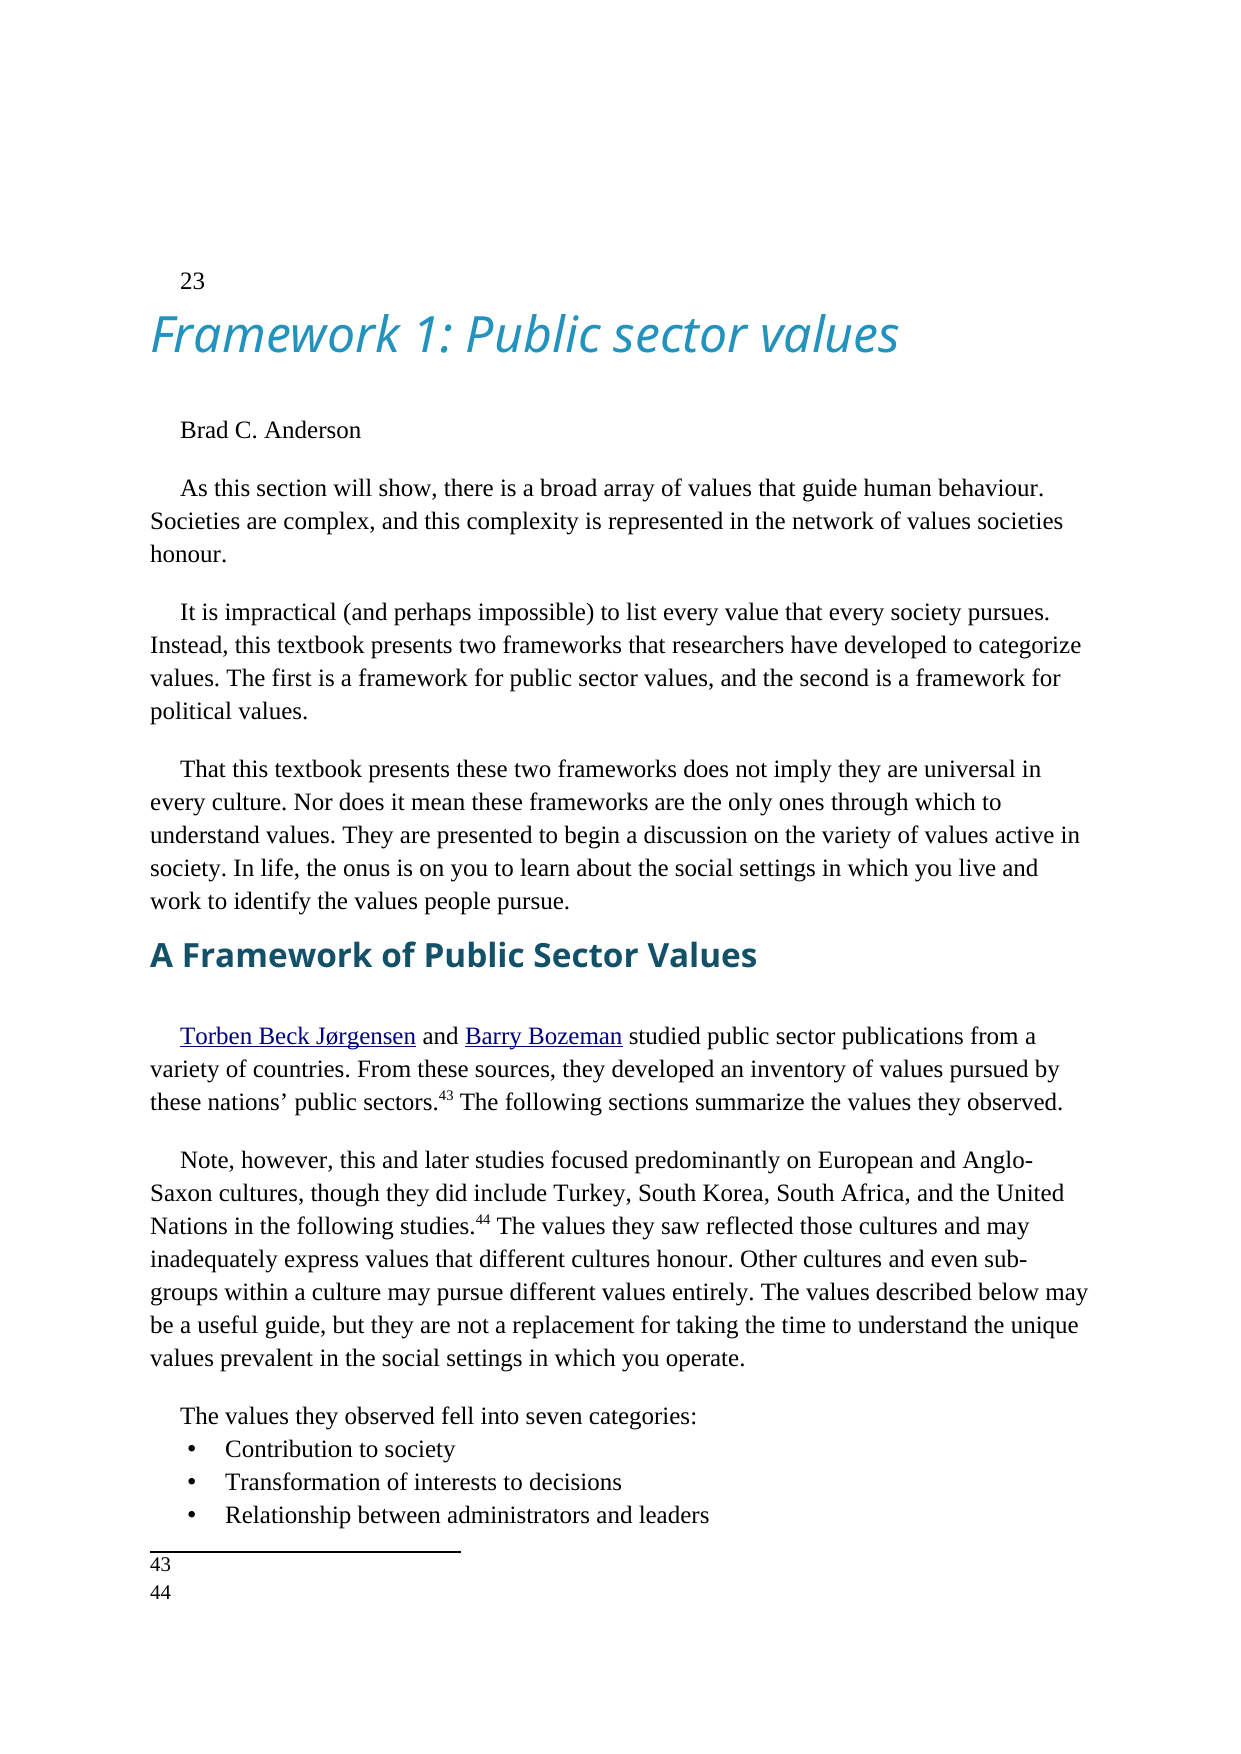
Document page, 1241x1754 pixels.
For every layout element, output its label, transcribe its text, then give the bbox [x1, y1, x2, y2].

text It is impractical (and perhaps impossible) to list every value that every society pursues. Instead, this textbook presents two frameworks that researchers have developed to categorize values. The first is a framework for public sector values, and the second is a framework for political values. [150, 597, 1090, 724]
list Contribution to society [187, 1434, 1090, 1463]
text As this section will show, there is a broad array of values that guide human behaviour. Societies are complex, and this complexity is represented in the network of values societies honour. [150, 473, 1090, 568]
list Transformation of interests to decisions [187, 1467, 1090, 1496]
subtitle A Framework of Public Sector Values [150, 931, 1090, 977]
text Brad C. Anderson [150, 415, 1090, 444]
text Torben Beck Jørgensen and Barry Bozeman studied public sector publications from a variety of countries. From these sources, they developed an inventory of values pursued by these nations’ public sectors. The following sections summarize the values they observed. [150, 1021, 1090, 1116]
subtitle Framework 1: Public sector values [150, 299, 1090, 367]
list Relationship between administrators and leaders [187, 1500, 1090, 1529]
text 23 [150, 266, 1090, 295]
text Note, however, this and later studies focused predominantly on European and Anglo-Saxon cultures, though they did include Turkey, South Korea, South Africa, and the United Nations in the following studies. The values they saw reflected those cultures and may inadequately express values that different cultures honour. Other cultures and even sub-groups within a culture may pursue different values entirely. The values described below may be a useful guide, but they are not a replacement for taking the time to understand the unique values prevalent in the social settings in which you operate. [150, 1145, 1090, 1372]
text That this textbook presents these two frameworks does not imply they are universal in every culture. Nor does it mean these frameworks are the only ones through which to understand values. They are presented to begin a discussion on the variety of values active in society. In life, the onus is on you to learn about the social settings in which you live and work to identify the values people pursue. [150, 754, 1090, 914]
text The values they observed fell into seven categories: [150, 1401, 1090, 1430]
